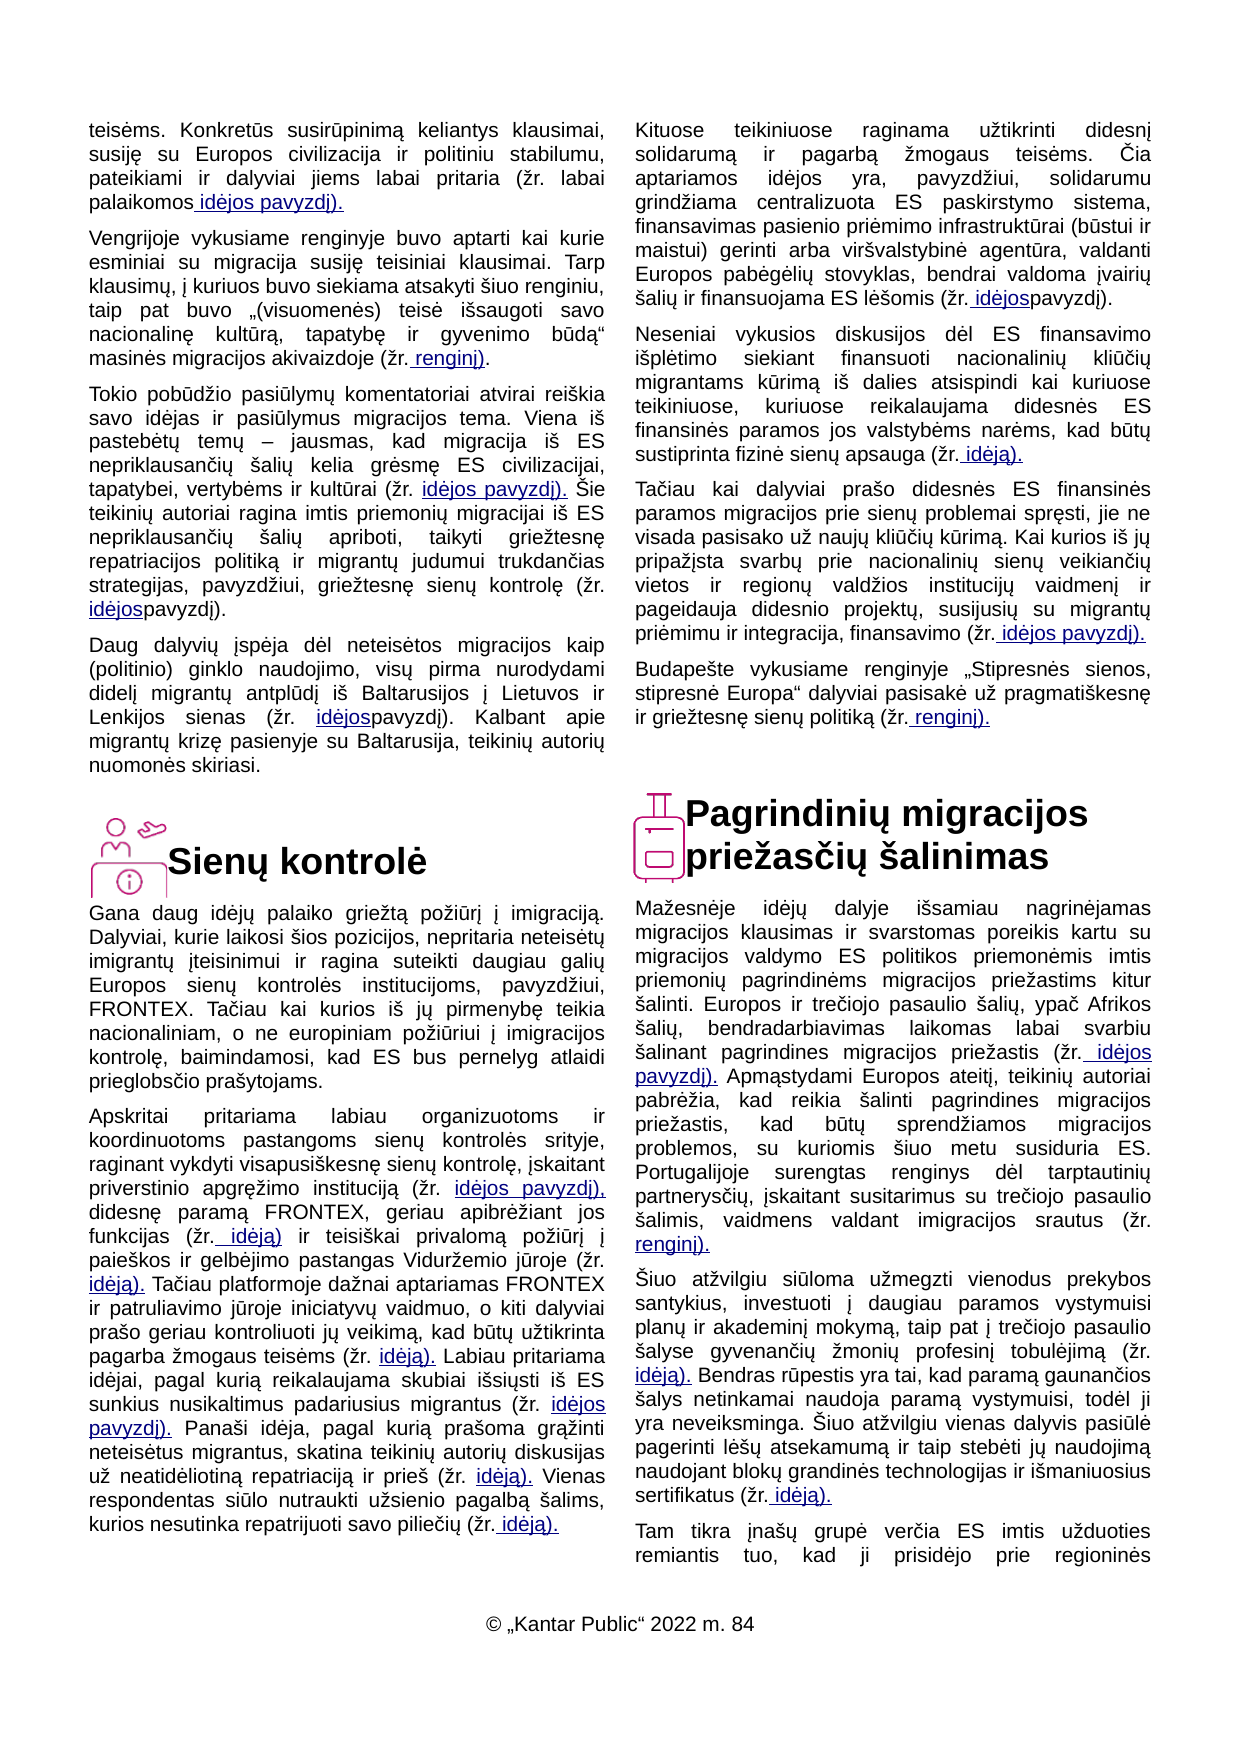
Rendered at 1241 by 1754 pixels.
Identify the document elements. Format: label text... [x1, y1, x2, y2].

text Budapešte vykusiame renginyje „Stipresnės sienos, stipresnė Europa“ dalyviai pasisakė už pragmatiškesnę ir griežtesnę sienų politiką (žr. renginį). [635, 657, 1152, 729]
text Mažesnėje idėjų dalyje išsamiau nagrinėjamas migracijos klausimas ir svarstomas poreikis kartu su migracijos valdymo ES politikos priemonėmis imtis priemonių pagrindinėms migracijos priežastims kitur šalinti. Europos ir trečiojo pasaulio šalių, ypač Afrikos šalių, bendradarbiavimas laikomas labai svarbiu šalinant pagrindines migracijos priežastis (žr. idėjos pavyzdį). Apmąstydami Europos ateitį, teikinių autoriai pabrėžia, kad reikia šalinti pagrindines migracijos priežastis, kad būtų sprendžiamos migracijos problemos, su kuriomis šiuo metu susiduria ES. Portugalijoje surengtas renginys dėl tarptautinių partnerysčių, įskaitant susitarimus su trečiojo pasaulio šalimis, vaidmens valdant imigracijos srautus (žr. renginį). [635, 896, 1152, 1255]
picture [633, 793, 685, 883]
text Neseniai vykusios diskusijos dėl ES finansavimo išplėtimo siekiant finansuoti nacionalinių kliūčių migrantams kūrimą iš dalies atsispindi kai kuriuose teikiniuose, kuriuose reikalaujama didesnės ES finansinės paramos jos valstybėms narėms, kad būtų sustiprinta fizinė sienų apsauga (žr. idėją). [635, 322, 1152, 465]
text teisėms. Konkretūs susirūpinimą keliantys klausimai, susiję su Europos civilizacija ir politiniu stabilumu, pateikiami ir dalyviai jiems labai pritaria (žr. labai palaikomos idėjos pavyzdį). [88, 118, 605, 214]
text Tačiau kai dalyviai prašo didesnės ES finansinės paramos migracijos prie sienų problemai spręsti, jie ne visada pasisako už naujų kliūčių kūrimą. Kai kurios iš jų pripažįsta svarbų prie nacionalinių sienų veikiančių vietos ir regionų valdžios institucijų vaidmenį ir pageidauja didesnio projektų, susijusių su migrantų priėmimu ir integracija, finansavimo (žr. idėjos pavyzdį). [635, 477, 1152, 645]
picture [91, 818, 168, 898]
text Apskritai pritariama labiau organizuotoms ir koordinuotoms pastangoms sienų kontrolės srityje, raginant vykdyti visapusiškesnę sienų kontrolę, įskaitant priverstinio apgręžimo instituciją (žr. idėjos pavyzdį), didesnę paramą FRONTEX, geriau apibrėžiant jos funkcijas (žr. idėją) ir teisiškai privalomą požiūrį į paieškos ir gelbėjimo pastangas Viduržemio jūroje (žr. idėją). Tačiau platformoje dažnai aptariamas FRONTEX ir patruliavimo jūroje iniciatyvų vaidmuo, o kiti dalyviai prašo geriau kontroliuoti jų veikimą, kad būtų užtikrinta pagarba žmogaus teisėms (žr. idėją). Labiau pritariama idėjai, pagal kurią reikalaujama skubiai išsiųsti iš ES sunkius nusikaltimus padariusius migrantus (žr. idėjos pavyzdį). Panaši idėja, pagal kurią prašoma grąžinti neteisėtus migrantus, skatina teikinių autorių diskusijas už neatidėliotiną repatriaciją ir prieš (žr. idėją). Vienas respondentas siūlo nutraukti užsienio pagalbą šalims, kurios nesutinka repatrijuoti savo piliečių (žr. idėją). [88, 1104, 605, 1536]
text Tam tikra įnašų grupė verčia ES imtis užduoties remiantis tuo, kad ji prisidėjo prie regioninės [635, 1519, 1152, 1567]
text Šiuo atžvilgiu siūloma užmegzti vienodus prekybos santykius, investuoti į daugiau paramos vystymuisi planų ir akademinį mokymą, taip pat į trečiojo pasaulio šalyse gyvenančių žmonių profesinį tobulėjimą (žr. idėją). Bendras rūpestis yra tai, kad paramą gaunančios šalys netinkamai naudoja paramą vystymuisi, todėl ji yra neveiksminga. Šiuo atžvilgiu vienas dalyvis pasiūlė pagerinti lėšų atsekamumą ir taip stebėti jų naudojimą naudojant blokų grandinės technologijas ir išmaniuosius sertifikatus (žr. idėją). [635, 1267, 1152, 1507]
subtitle Sienų kontrolė [168, 839, 605, 882]
text Kituose teikiniuose raginama užtikrinti didesnį solidarumą ir pagarbą žmogaus teisėms. Čia aptariamos idėjos yra, pavyzdžiui, solidarumu grindžiama centralizuota ES paskirstymo sistema, finansavimas pasienio priėmimo infrastruktūrai (būstui ir maistui) gerinti arba viršvalstybinė agentūra, valdanti Europos pabėgėlių stovyklas, bendrai valdoma įvairių šalių ir finansuojama ES lėšomis (žr. idėjospavyzdį). [635, 118, 1152, 310]
text Gana daug idėjų palaiko griežtą požiūrį į imigraciją. Dalyviai, kurie laikosi šios pozicijos, nepritaria neteisėtų imigrantų įteisinimui ir ragina suteikti daugiau galių Europos sienų kontrolės institucijoms, pavyzdžiui, FRONTEX. Tačiau kai kurios iš jų pirmenybę teikia nacionaliniam, o ne europiniam požiūriui į imigracijos kontrolę, baimindamosi, kad ES bus pernelyg atlaidi prieglobsčio prašytojams. [88, 901, 605, 1092]
text Tokio pobūdžio pasiūlymų komentatoriai atvirai reiškia savo idėjas ir pasiūlymus migracijos tema. Viena iš pastebėtų temų – jausmas, kad migracija iš ES nepriklausančių šalių kelia grėsmę ES civilizacijai, tapatybei, vertybėms ir kultūrai (žr. idėjos pavyzdį). Šie teikinių autoriai ragina imtis priemonių migracijai iš ES nepriklausančių šalių apriboti, taikyti griežtesnę repatriacijos politiką ir migrantų judumui trukdančias strategijas, pavyzdžiui, griežtesnę sienų kontrolę (žr. idėjospavyzdį). [88, 381, 605, 621]
text Vengrijoje vykusiame renginyje buvo aptarti kai kurie esminiai su migracija susiję teisiniai klausimai. Tarp klausimų, į kuriuos buvo siekiama atsakyti šiuo renginiu, taip pat buvo „(visuomenės) teisė išsaugoti savo nacionalinę kultūrą, tapatybę ir gyvenimo būdą“ masinės migracijos akivaizdoje (žr. renginį). [88, 226, 605, 369]
subtitle Pagrindinių migracijos priežasčių šalinimas [635, 791, 1152, 878]
text Daug dalyvių įspėja dėl neteisėtos migracijos kaip (politinio) ginklo naudojimo, visų pirma nurodydami didelį migrantų antplūdį iš Baltarusijos į Lietuvos ir Lenkijos sienas (žr. idėjospavyzdį). Kalbant apie migrantų krizę pasienyje su Baltarusija, teikinių autorių nuomonės skiriasi. [88, 633, 605, 777]
